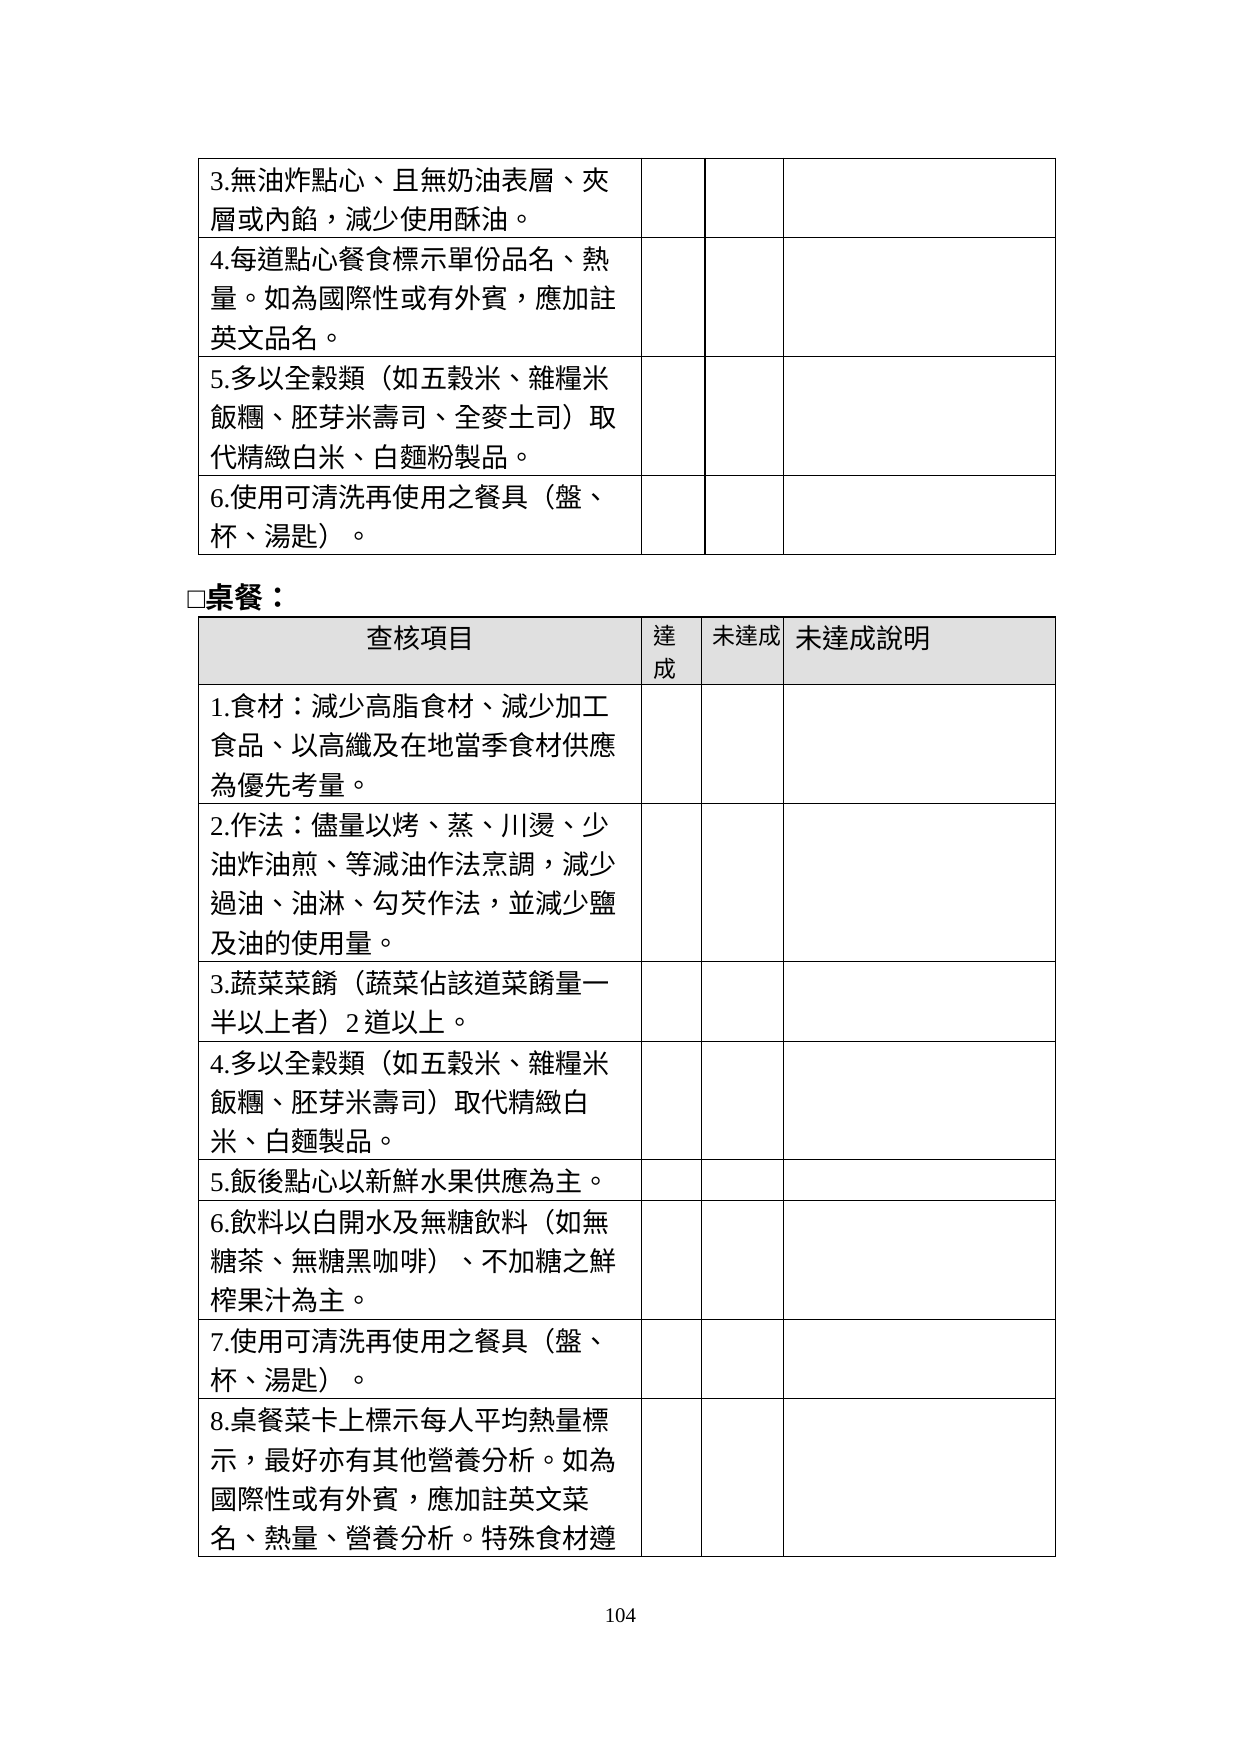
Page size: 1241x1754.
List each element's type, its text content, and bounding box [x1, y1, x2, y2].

table_cell [784, 476, 1055, 554]
table_cell [702, 1042, 783, 1159]
table_cell 多以全穀類（如五穀米、雜糧米飯糰、胚芽米壽司、全麥土司）取代精緻白米、白麵粉製品。 [199, 357, 641, 475]
table_cell 食材：減少高脂食材、減少加工食品、以高纖及在地當季食材供應為優先考量。 [199, 685, 641, 803]
table_cell [642, 1042, 701, 1159]
table_cell [784, 238, 1055, 356]
text □桌餐： [187, 574, 1053, 616]
table_cell 每道點心餐食標示單份品名、熱量。如為國際性或有外賓，應加註英文品名。 [199, 238, 641, 356]
table_cell [702, 962, 783, 1041]
table_cell [642, 962, 701, 1041]
table_cell [784, 962, 1055, 1041]
table_cell [642, 238, 704, 356]
table_cell [642, 1160, 701, 1200]
table_cell [642, 159, 704, 237]
table_cell [642, 476, 704, 554]
table_cell [784, 159, 1055, 237]
table_cell [706, 238, 783, 356]
table_cell [784, 357, 1055, 475]
table_cell [642, 357, 704, 475]
table_cell [642, 685, 701, 803]
table_cell 飲料以白開水及無糖飲料（如無糖茶、無糖黑咖啡）、不加糖之鮮榨果汁為主。 [199, 1201, 641, 1318]
table_cell 使用可清洗再使用之餐具（盤、杯、湯匙）。 [199, 476, 641, 554]
table_cell [706, 476, 783, 554]
table_cell [702, 1201, 783, 1318]
table_cell [784, 1042, 1055, 1159]
table_cell [642, 804, 701, 961]
table_cell 作法：儘量以烤、蒸、川燙、少油炸油煎、等減油作法烹調，減少過油、油淋、勾芡作法，並減少鹽及油的使用量。 [199, 804, 641, 961]
table_cell [784, 1160, 1055, 1200]
table_cell [706, 159, 783, 237]
table_header 查核項目 [199, 618, 641, 684]
table_cell [702, 1320, 783, 1398]
table_cell [642, 1320, 701, 1398]
table_cell [642, 1201, 701, 1318]
table_cell 多以全穀類（如五穀米、雜糧米飯糰、胚芽米壽司）取代精緻白米、白麵製品。 [199, 1042, 641, 1159]
table_cell [642, 1399, 701, 1556]
table_cell 使用可清洗再使用之餐具（盤、杯、湯匙）。 [199, 1320, 641, 1398]
table_cell [706, 357, 783, 475]
table_cell 飯後點心以新鮮水果供應為主。 [199, 1160, 641, 1200]
table_cell [784, 1201, 1055, 1318]
table_cell 桌餐菜卡上標示每人平均熱量標示，最好亦有其他營養分析。如為國際性或有外賓，應加註英文菜名、熱量、營養分析。特殊食材遵 [199, 1399, 641, 1556]
table_cell 無油炸點心、且無奶油表層、夾層或內餡，減少使用酥油。 [199, 159, 641, 237]
table_cell [702, 1399, 783, 1556]
table_header 未達成 [702, 618, 783, 684]
table_header 未達成說明 [784, 618, 1055, 684]
table_cell [702, 1160, 783, 1200]
table_cell [702, 804, 783, 961]
table_cell [784, 804, 1055, 961]
table_cell [784, 1399, 1055, 1556]
table_cell 蔬菜菜餚（蔬菜佔該道菜餚量一半以上者）2道以上。 [199, 962, 641, 1041]
table_cell [784, 1320, 1055, 1398]
table_cell [784, 685, 1055, 803]
table_cell [702, 685, 783, 803]
table_header 達成 [642, 618, 701, 684]
